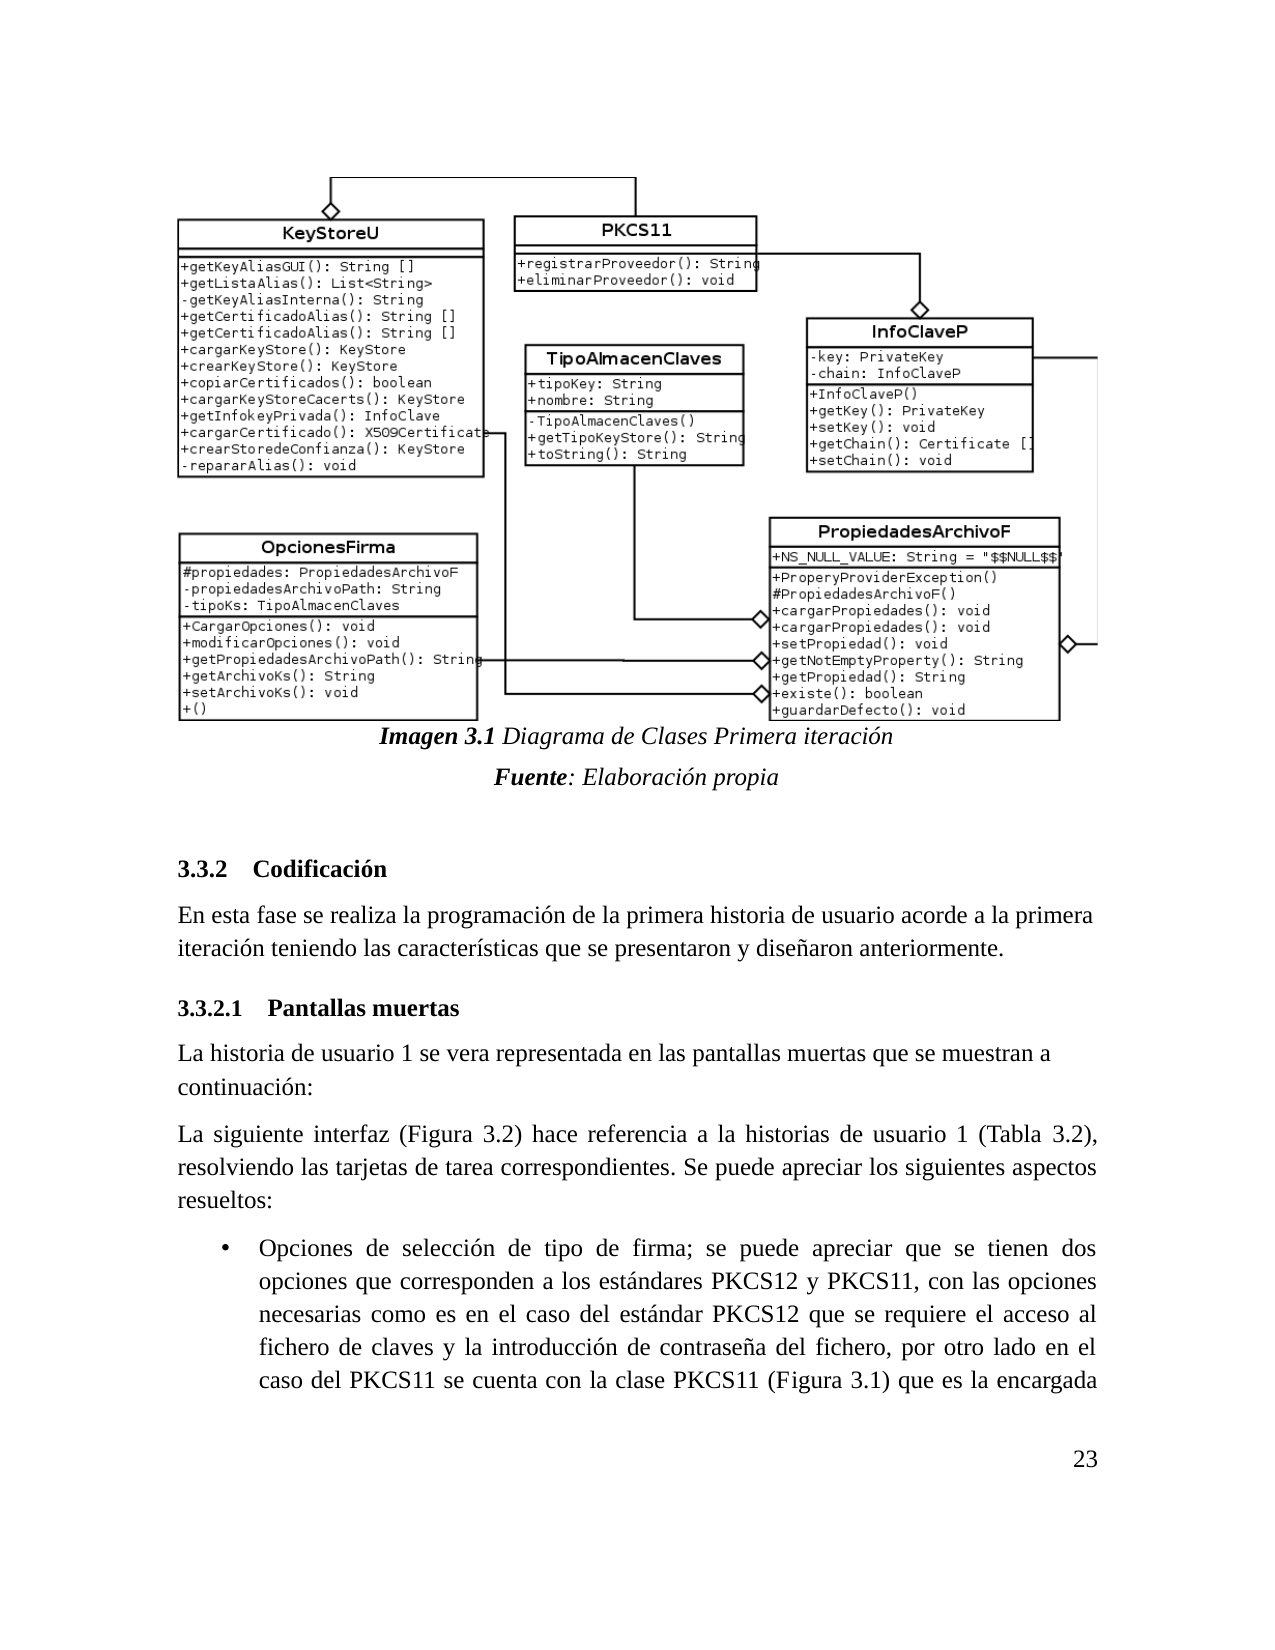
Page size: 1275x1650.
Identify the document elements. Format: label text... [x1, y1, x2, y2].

subtitle Codificación [177, 854, 1098, 883]
text La historia de usuario 1 se vera representada en las pantallas muertas que se muestran a continuación: [177, 1038, 1098, 1100]
picture [177, 177, 1098, 721]
text En esta fase se realiza la programación de la primera historia de usuario acorde a la primera iteración teniendo las características que se presentaron y diseñaron anteriormente. [177, 900, 1098, 962]
text Imagen 3.1 Diagrama de Clases Primera iteración [177, 721, 1098, 749]
subtitle Pantallas muertas [177, 993, 1098, 1022]
text Fuente: Elaboración propia [177, 762, 1098, 791]
list Opciones de selección de tipo de firma; se puede apreciar que se tienen dos opciones que corresponden a los estándares PKCS12 y PKCS11, con las opciones necesarias como es en el caso del estándar PKCS12 que se requiere el acceso al fichero de claves y la introducción de contraseña del fichero, por otro lado en el caso del PKCS11 se cuenta con la clase PKCS11 (Figura 3.1) que es la encargada [221, 1233, 1098, 1394]
text La siguiente interfaz (Figura 3.2) hace referencia a la historias de usuario 1 (Tabla 3.2), resolviendo las tarjetas de tarea correspondientes. Se puede apreciar los siguientes aspectos resueltos: [177, 1119, 1098, 1214]
